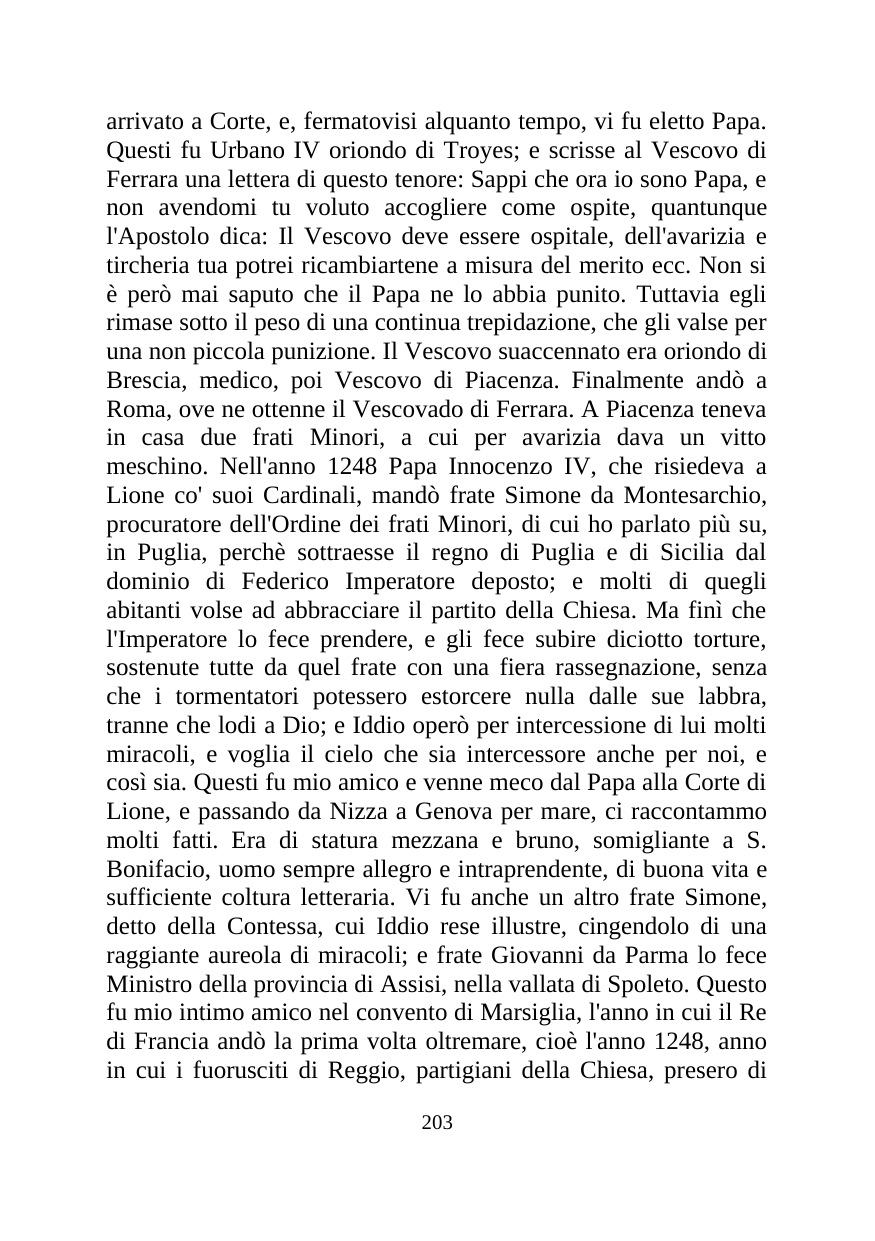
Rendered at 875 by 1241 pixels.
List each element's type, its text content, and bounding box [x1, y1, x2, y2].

text arrivato a Corte, e, fermatovisi alquanto tempo, vi fu eletto Papa. Questi fu Urbano IV oriondo di Troyes; e scrisse al Vescovo di Ferrara una lettera di questo tenore: Sappi che ora io sono Papa, e non avendomi tu voluto accogliere come ospite, quantunque l'Apostolo dica: Il Vescovo deve essere ospitale, dell'avarizia e tircheria tua potrei ricambiartene a misura del merito ecc. Non si è però mai saputo che il Papa ne lo abbia punito. Tuttavia egli rimase sotto il peso di una continua trepidazione, che gli valse per una non piccola punizione. Il Vescovo suaccennato era oriondo di Brescia, medico, poi Vescovo di Piacenza. Finalmente andò a Roma, ove ne ottenne il Vescovado di Ferrara. A Piacenza teneva in casa due frati Minori, a cui per avarizia dava un vitto meschino. Nell'anno 1248 Papa Innocenzo IV, che risiedeva a Lione co' suoi Cardinali, mandò frate Simone da Montesarchio, procuratore dell'Ordine dei frati Minori, di cui ho parlato più su, in Puglia, perchè sottraesse il regno di Puglia e di Sicilia dal dominio di Federico Imperatore deposto; e molti di quegli abitanti volse ad abbracciare il partito della Chiesa. Ma finì che l'Imperatore lo fece prendere, e gli fece subire diciotto torture, sostenute tutte da quel frate con una fiera rassegnazione, senza che i tormentatori potessero estorcere nulla dalle sue labbra, tranne che lodi a Dio; e Iddio operò per intercessione di lui molti miracoli, e voglia il cielo che sia intercessore anche per noi, e così sia. Questi fu mio amico e venne meco dal Papa alla Corte di Lione, e passando da Nizza a Genova per mare, ci raccontammo molti fatti. Era di statura mezzana e bruno, somigliante a S. Bonifacio, uomo sempre allegro e intraprendente, di buona vita e sufficiente coltura letteraria. Vi fu anche un altro frate Simone, detto della Contessa, cui Iddio rese illustre, cingendolo di una raggiante aureola di miracoli; e frate Giovanni da Parma lo fece Ministro della provincia di Assisi, nella vallata di Spoleto. Questo fu mio intimo amico nel convento di Marsiglia, l'anno in cui il Re di Francia andò la prima volta oltremare, cioè l'anno 1248, anno in cui i fuorusciti di Reggio, partigiani della Chiesa, presero di [106, 106, 768, 1084]
